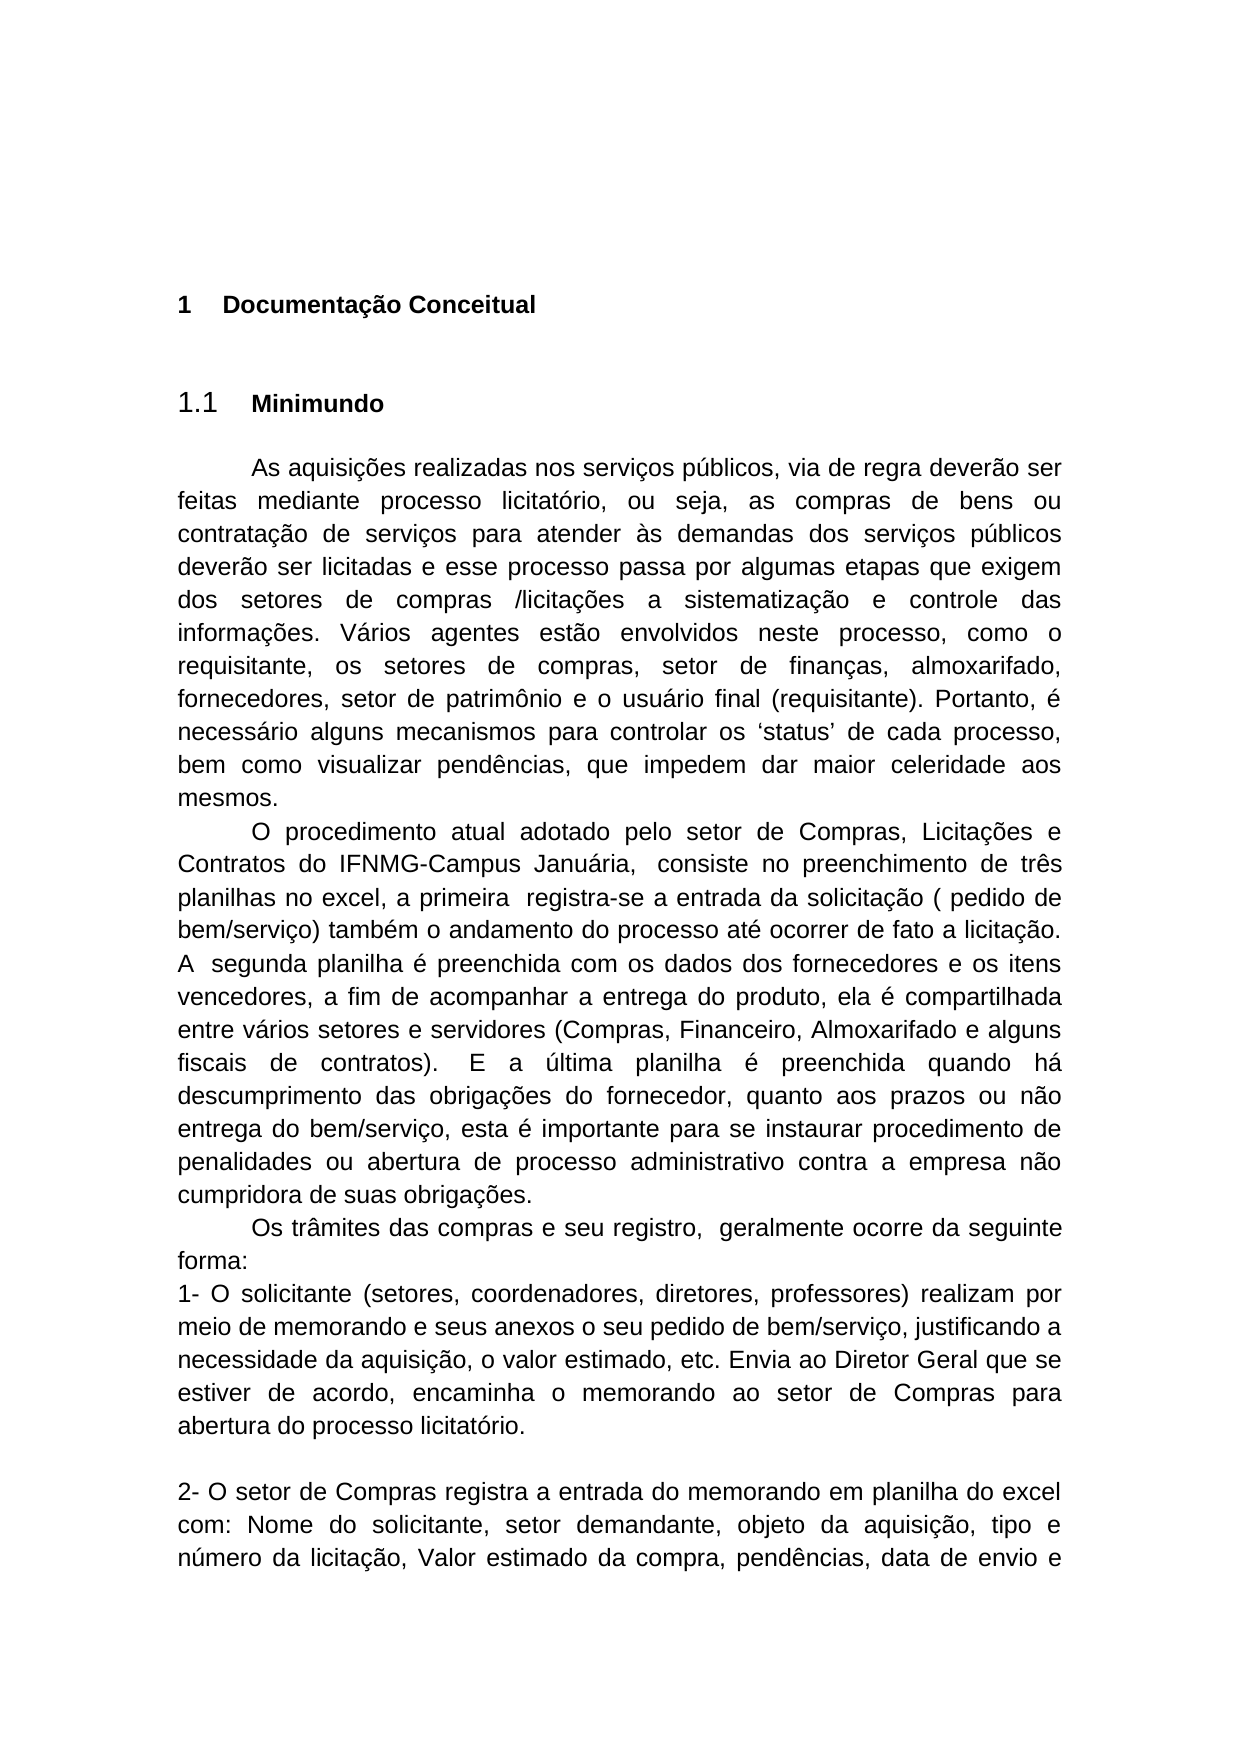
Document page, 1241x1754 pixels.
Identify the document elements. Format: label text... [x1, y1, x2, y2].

text Os trâmites das compras e seu registro, geralmente ocorre da seguinte forma: [177, 1213, 1063, 1274]
text As aquisições realizadas nos serviços públicos, via de regra deverão ser feitas mediante processo licitatório, ou seja, as compras de bens ou contratação de serviços para atender às demandas dos serviços públicos deverão ser licitadas e esse processo passa por algumas etapas que exigem dos setores de compras /licitações a sistematização e controle das informações. Vários agentes estão envolvidos neste processo, como o requisitante, os setores de compras, setor de finanças, almoxarifado, fornecedores, setor de patrimônio e o usuário final (requisitante). Portanto, é necessário alguns mecanismos para controlar os ‘status’ de cada processo, bem como visualizar pendências, que impedem dar maior celeridade aos mesmos. [177, 453, 1063, 812]
subtitle Minimundo [177, 386, 1063, 419]
text 1- O solicitante (setores, coordenadores, diretores, professores) realizam por meio de memorando e seus anexos o seu pedido de bem/serviço, justificando a necessidade da aquisição, o valor estimado, etc. Envia ao Diretor Geral que se estiver de acordo, encaminha o memorando ao setor de Compras para abertura do processo licitatório. [177, 1279, 1063, 1439]
text O procedimento atual adotado pelo setor de Compras, Licitações e Contratos do IFNMG-Campus Januária, consiste no preenchimento de três planilhas no excel, a primeira registra-se a entrada da solicitação ( pedido de bem/serviço) também o andamento do processo até ocorrer de fato a licitação. A segunda planilha é preenchida com os dados dos fornecedores e os itens vencedores, a fim de acompanhar a entrega do produto, ela é compartilhada entre vários setores e servidores (Compras, Financeiro, Almoxarifado e alguns fiscais de contratos). E a última planilha é preenchida quando há descumprimento das obrigações do fornecedor, quanto aos prazos ou não entrega do bem/serviço, esta é importante para se instaurar procedimento de penalidades ou abertura de processo administrativo contra a empresa não cumpridora de suas obrigações. [177, 816, 1063, 1208]
text 2- O setor de Compras registra a entrada do memorando em planilha do excel com: Nome do solicitante, setor demandante, objeto da aquisição, tipo e número da licitação, Valor estimado da compra, pendências, data de envio e [177, 1477, 1063, 1572]
subtitle Documentação Conceitual [177, 290, 1063, 319]
